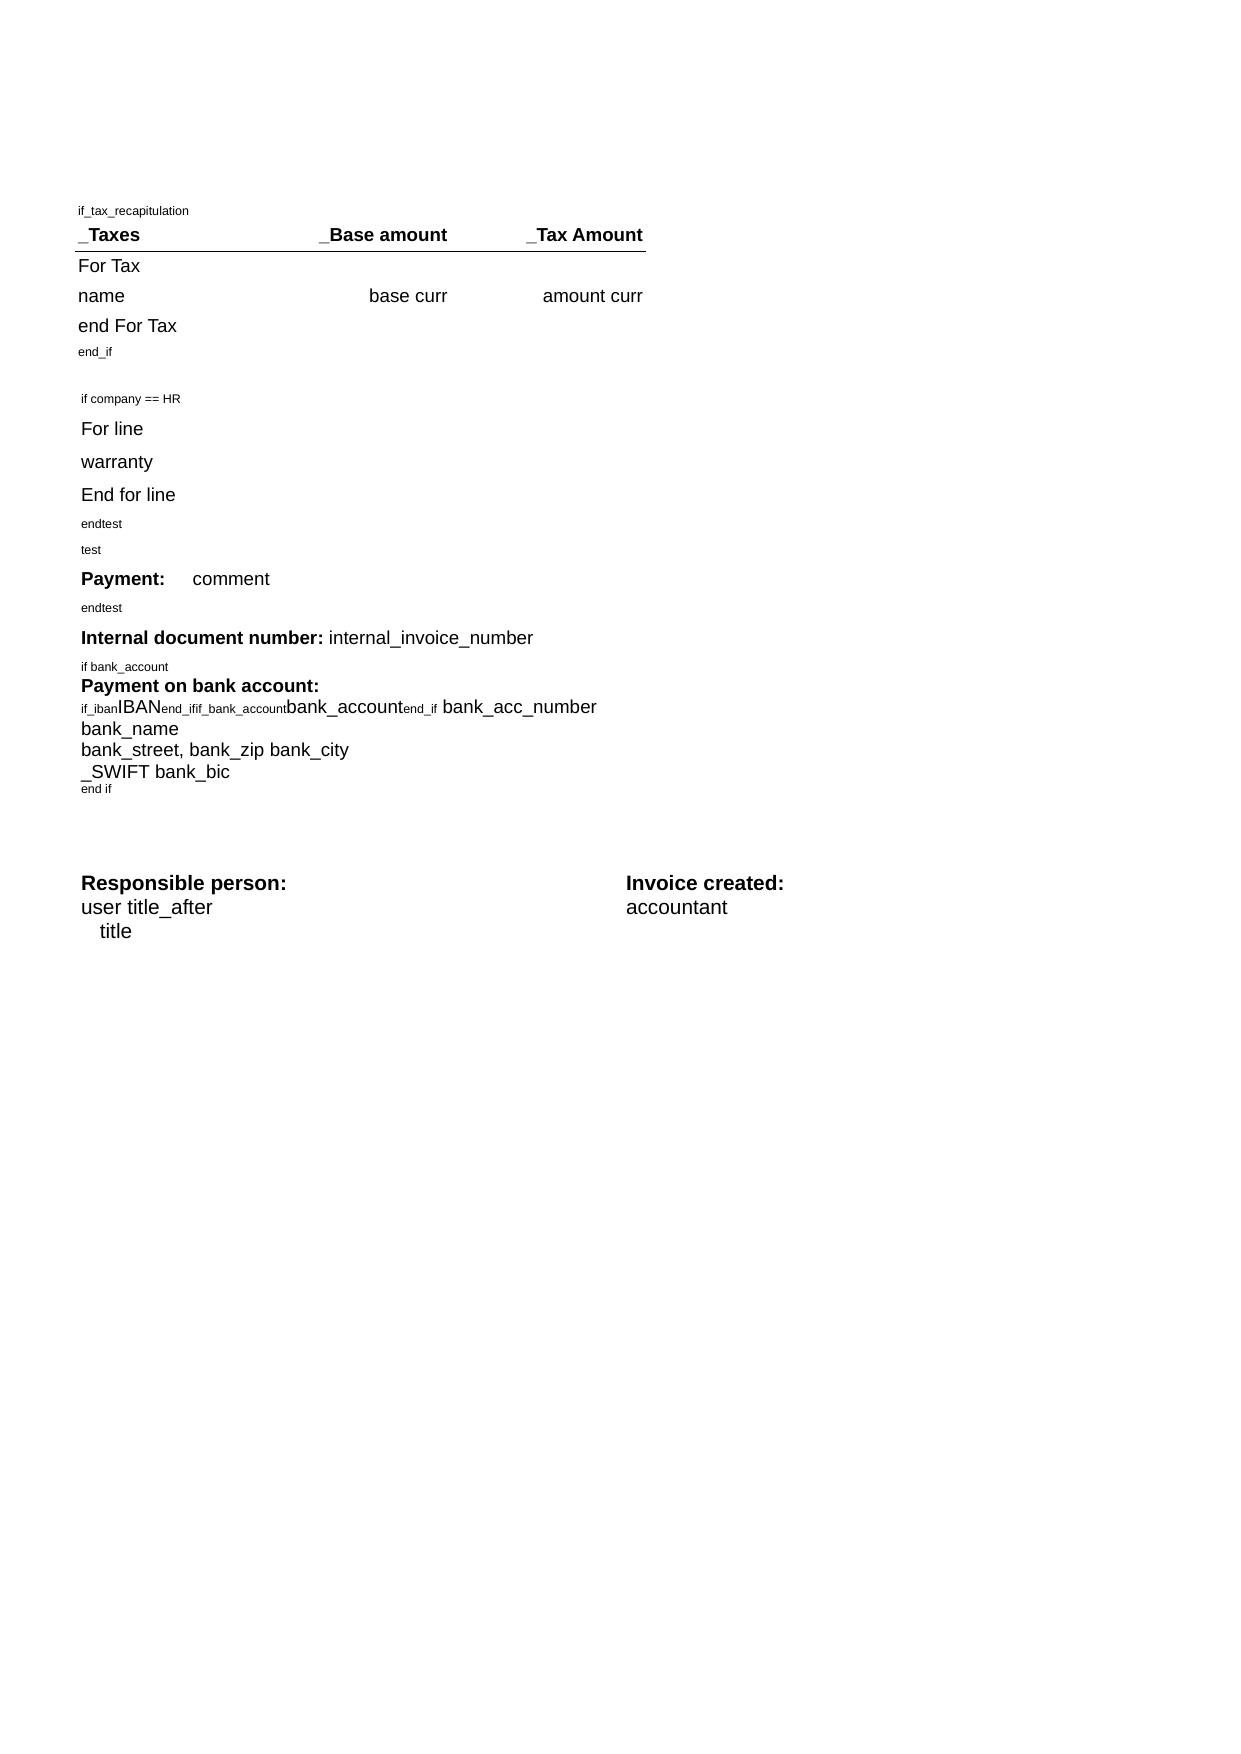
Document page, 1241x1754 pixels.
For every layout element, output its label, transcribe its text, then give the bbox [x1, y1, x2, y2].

table_header Internal document number: internal_invoice_number [75, 621, 1165, 654]
table_cell [646, 312, 950, 342]
table_cell Responsible person: user title_after title [75, 865, 620, 949]
table_cell [950, 251, 1165, 282]
table_cell [646, 251, 950, 282]
table_cell if bank_account Payment on bank account: if_ibanIBANend_ifif_bank_accountbank_accountend_if bank_acc_number bank_name bank_street, bank_zip bank_city _SWIFT bank_bic end if [75, 654, 1165, 802]
table_cell [75, 828, 1165, 865]
table_header test [75, 537, 1165, 562]
table_cell base curr [255, 282, 450, 312]
table_cell End for line [75, 478, 1165, 511]
table_header if company == HR [75, 386, 1165, 412]
table_cell name [75, 282, 254, 312]
table_cell warranty [75, 445, 1165, 478]
table_cell Payment: [75, 563, 187, 595]
table_cell [646, 342, 950, 362]
table_cell amount curr [450, 282, 646, 312]
table_cell endtest [75, 595, 1165, 621]
table_cell Invoice created: accountant [620, 865, 1165, 949]
table_cell For line [75, 412, 1165, 445]
table_cell [950, 221, 1165, 251]
table_cell [646, 221, 950, 251]
table_cell endtest [75, 511, 1165, 537]
table_cell [950, 312, 1165, 342]
table_header if_tax_recapitulation [75, 201, 1165, 221]
table_cell [950, 342, 1165, 362]
table_cell [950, 282, 1165, 312]
table_cell end_if [75, 342, 646, 362]
table_cell [75, 802, 1165, 828]
table_cell _Tax Amount [450, 221, 646, 251]
table_cell _Base amount [255, 221, 450, 251]
table_cell _Taxes [75, 221, 254, 251]
table_cell For Tax [75, 252, 646, 282]
table_cell end For Tax [75, 312, 646, 342]
table_cell [646, 282, 950, 312]
table_cell comment [187, 563, 1165, 595]
